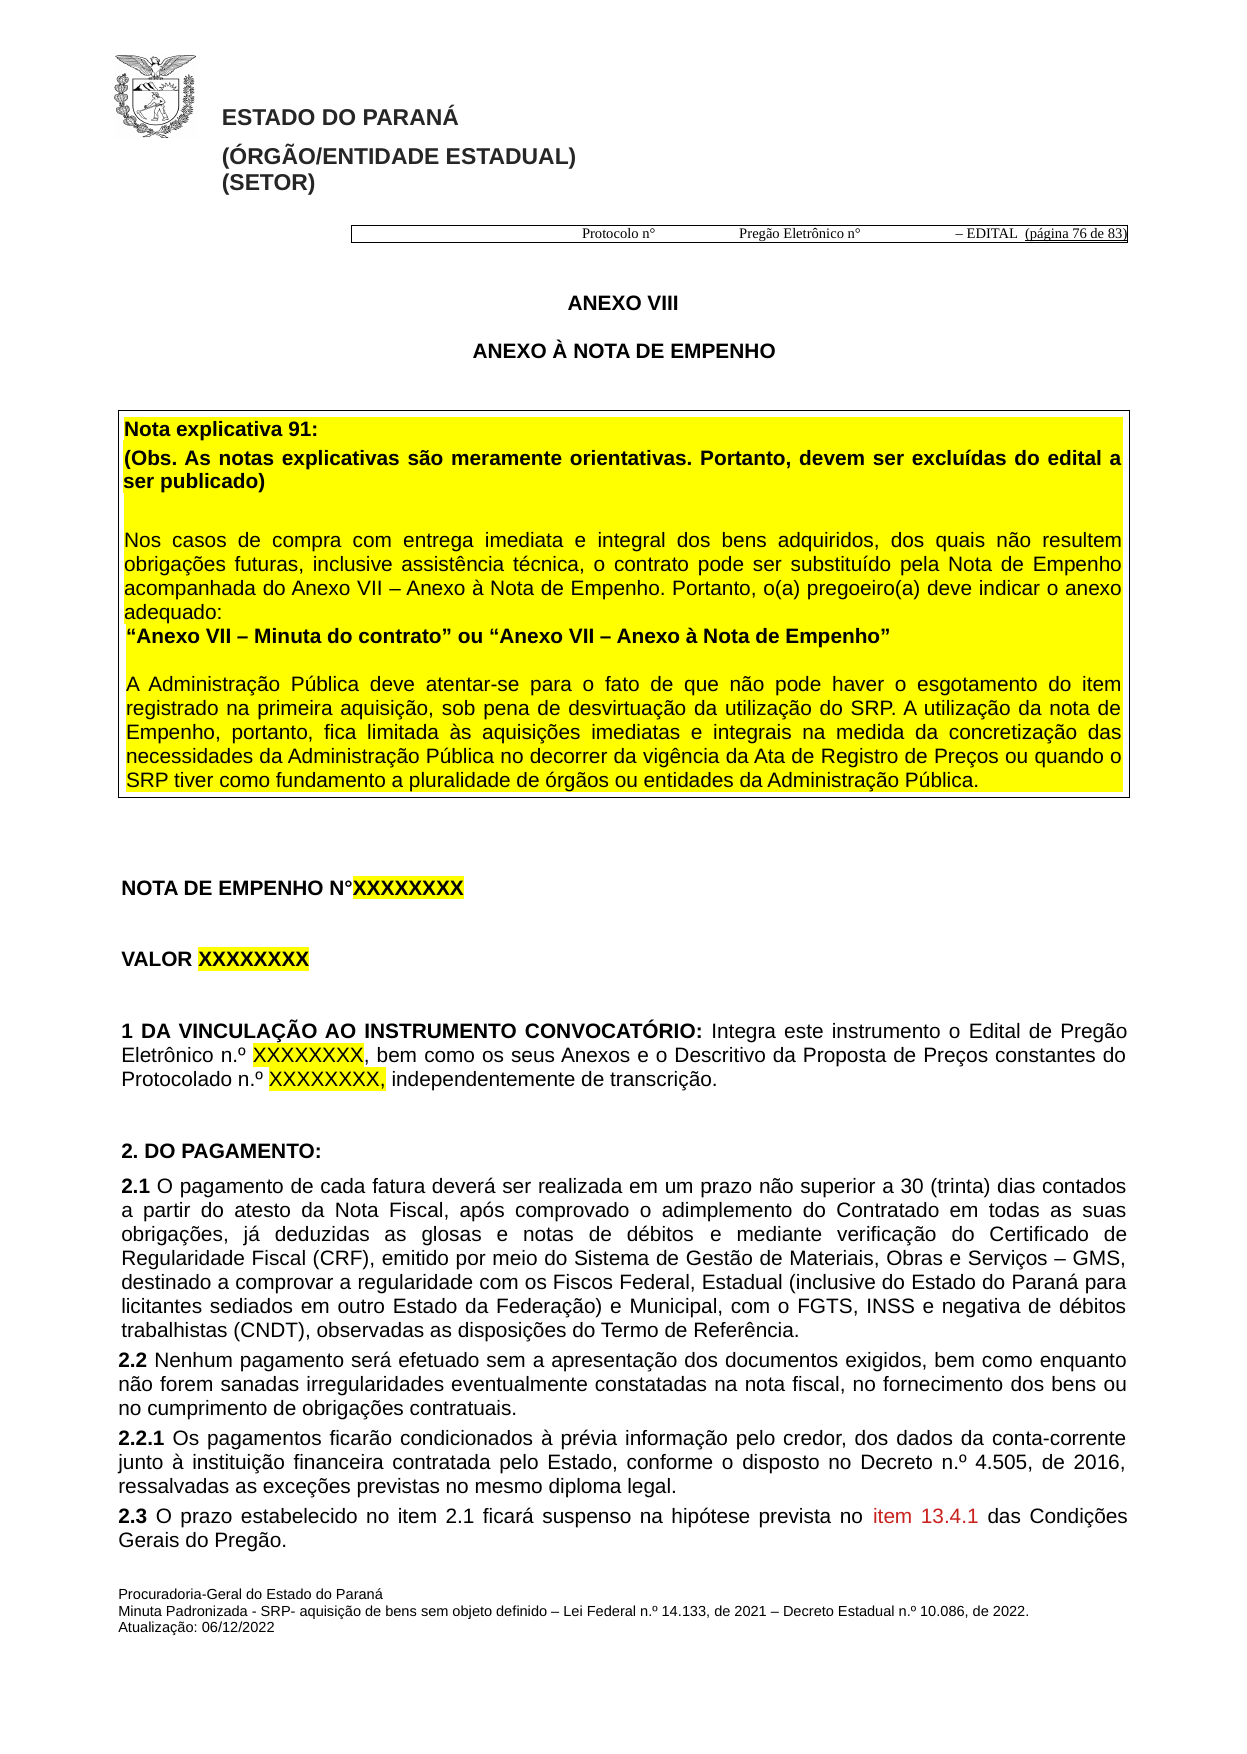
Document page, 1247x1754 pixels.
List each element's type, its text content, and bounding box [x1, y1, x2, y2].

table_header Nota explicativa 91: (Obs. As notas explicativas são meramente orientativas. Portanto, devem ser excluídas do edital a ser publicado) Nos casos de compra com entrega imediata e integral dos bens adquiridos, dos quais não resultem obrigações futuras, inclusive assistência técnica, o contrato pode ser substituído pela Nota de Empenho acompanhada do Anexo VII – Anexo à Nota de Empenho. Portanto, o(a) pregoeiro(a) deve indicar o anexo adequado: “Anexo VII – Minuta do contrato” ou “Anexo VII – Anexo à Nota de Empenho” A Administração Pública deve atentar-se para o fato de que não pode haver o esgotamento do item registrado na primeira aquisição, sob pena de desvirtuação da utilização do SRP. A utilização da nota de Empenho, portanto, fica limitada às aquisições imediatas e integrais na medida da concretização das necessidades da Administração Pública no decorrer da vigência da Ata de Registro de Preços ou quando o SRP tiver como fundamento a pluralidade de órgãos ou entidades da Administração Pública. [119, 411, 1129, 797]
text 2.2 Nenhum pagamento será efetuado sem a apresentação dos documentos exigidos, bem como enquanto não forem sanadas irregularidades eventualmente constatadas na nota fiscal, no fornecimento dos bens ou no cumprimento de obrigações contratuais. [118, 1348, 1128, 1420]
text 1 DA VINCULAÇÃO AO INSTRUMENTO CONVOCATÓRIO: Integra este instrumento o Edital de Pregão Eletrônico n.º XXXXXXXX, bem como os seus Anexos e o Descritivo da Proposta de Preços constantes do Protocolado n.º XXXXXXXX, independentemente de transcrição. [121, 1019, 1128, 1091]
text 2.3 O prazo estabelecido no item 2.1 ficará suspenso na hipótese prevista no item 13.4.1 das Condições Gerais do Pregão. [118, 1504, 1128, 1552]
text 2.1 O pagamento de cada fatura deverá ser realizada em um prazo não superior a 30 (trinta) dias contados a partir do atesto da Nota Fiscal, após comprovado o adimplemento do Contratado em todas as suas obrigações, já deduzidas as glosas e notas de débitos e mediante verificação do Certificado de Regularidade Fiscal (CRF), emitido por meio do Sistema de Gestão de Materiais, Obras e Serviços – GMS, destinado a comprovar a regularidade com os Fiscos Federal, Estadual (inclusive do Estado do Paraná para licitantes sediados em outro Estado da Federação) e Municipal, com o FGTS, INSS e negativa de débitos trabalhistas (CNDT), observadas as disposições do Termo de Referência. [121, 1174, 1128, 1342]
text NOTA DE EMPENHO N°XXXXXXXX [121, 876, 1128, 899]
text 2.2.1 Os pagamentos ficarão condicionados à prévia informação pelo credor, dos dados da conta-corrente junto à instituição financeira contratada pelo Estado, conforme o disposto no Decreto n.º 4.505, de 2016, ressalvadas as exceções previstas no mesmo diploma legal. [118, 1426, 1128, 1498]
text ANEXO VIII [118, 291, 1128, 314]
text ANEXO À NOTA DE EMPENHO [120, 338, 1128, 362]
text VALOR XXXXXXXX [121, 947, 1128, 971]
text 2. DO PAGAMENTO: [121, 1138, 1128, 1162]
picture [113, 54, 198, 139]
